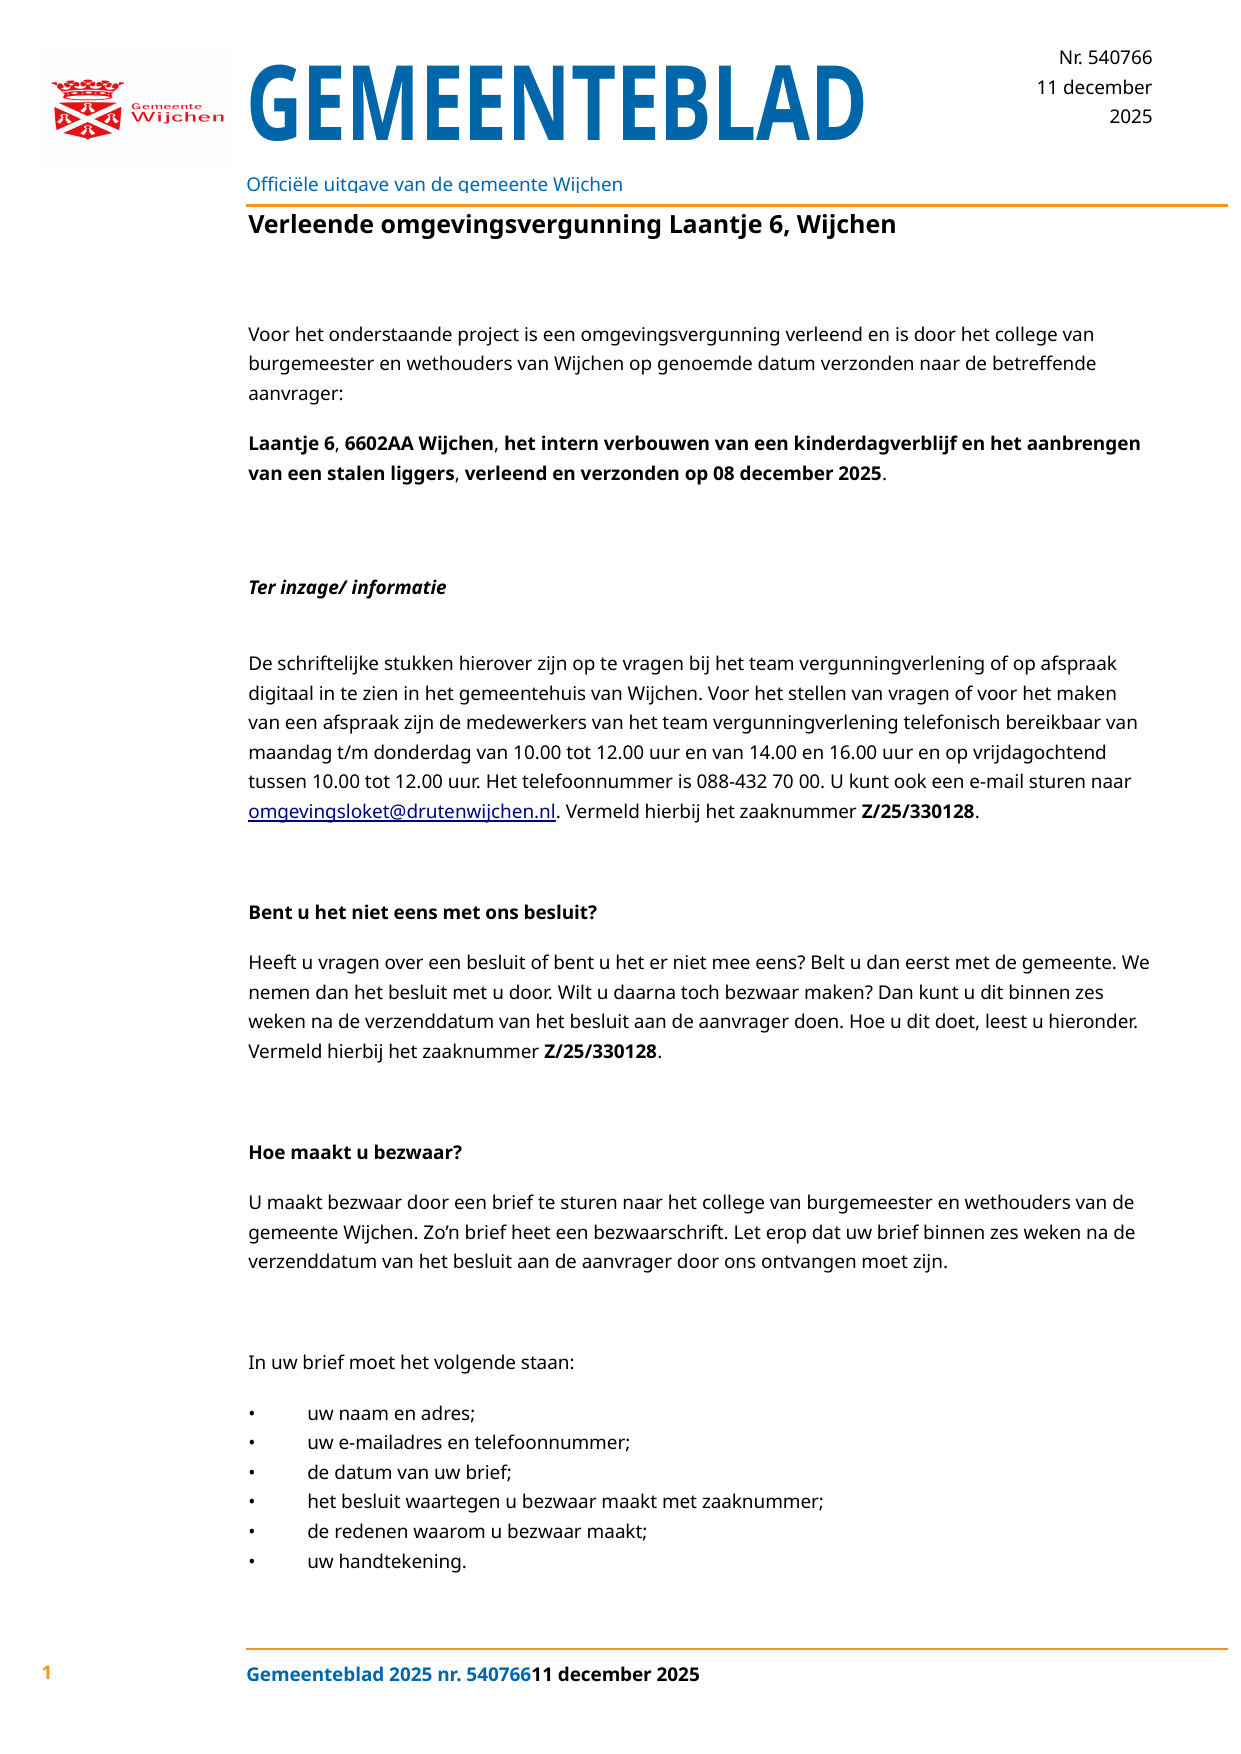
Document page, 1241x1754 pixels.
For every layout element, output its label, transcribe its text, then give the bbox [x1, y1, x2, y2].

text Hoe maakt u bezwaar? [248, 1139, 1152, 1165]
picture [41, 47, 231, 172]
text Ter inzage/ informatie [248, 574, 1152, 600]
text In uw brief moet het volgende staan: [248, 1349, 1152, 1375]
list uw e-mailadres en telefoonnummer; [248, 1429, 1152, 1455]
list uw naam en adres; [248, 1400, 1152, 1426]
text Verleende omgevingsvergunning Laantje 6, Wijchen [248, 207, 1152, 241]
list de datum van uw brief; [248, 1459, 1152, 1485]
list het besluit waartegen u bezwaar maakt met zaaknummer; [248, 1489, 1152, 1514]
text U maakt bezwaar door een brief te sturen naar het college van burgemeester en wethouders van de gemeente Wijchen. Zo’n brief heet een bezwaarschrift. Let erop dat uw brief binnen zes weken na de verzenddatum van het besluit aan de aanvrager door ons ontvangen moet zijn. [248, 1189, 1152, 1274]
text De schriftelijke stukken hierover zijn op te vragen bij het team vergunningverlening of op afspraak digitaal in te zien in het gemeentehuis van Wijchen. Voor het stellen van vragen of voor het maken van een afspraak zijn de medewerkers van het team vergunningverlening telefonisch bereikbaar van maandag t/m donderdag van 10.00 tot 12.00 uur en van 14.00 en 16.00 uur en op vrijdagochtend tussen 10.00 tot 12.00 uur. Het telefoonnummer is 088-432 70 00. U kunt ook een e-mail sturen naar omgevingsloket@drutenwijchen.nl. Vermeld hierbij het zaaknummer Z/25/330128. [248, 650, 1152, 824]
text Laantje 6, 6602AA Wijchen, het intern verbouwen van een kinderdagverblijf en het aanbrengen van een stalen liggers, verleend en verzonden op 08 december 2025. [248, 430, 1152, 486]
text Heeft u vragen over een besluit of bent u het er niet mee eens? Belt u dan eerst met de gemeente. We nemen dan het besluit met u door. Wilt u daarna toch bezwaar maken? Dan kunt u dit binnen zes weken na de verzenddatum van het besluit aan de aanvrager doen. Hoe u dit doet, leest u hieronder. Vermeld hierbij het zaaknummer Z/25/330128. [248, 949, 1152, 1064]
text Voor het onderstaande project is een omgevingsvergunning verleend en is door het college van burgemeester en wethouders van Wijchen op genoemde datum verzonden naar de betreffende aanvrager: [248, 321, 1152, 406]
list uw handtekening. [248, 1548, 1152, 1574]
text Bent u het niet eens met ons besluit? [248, 899, 1152, 925]
list de redenen waarom u bezwaar maakt; [248, 1518, 1152, 1544]
